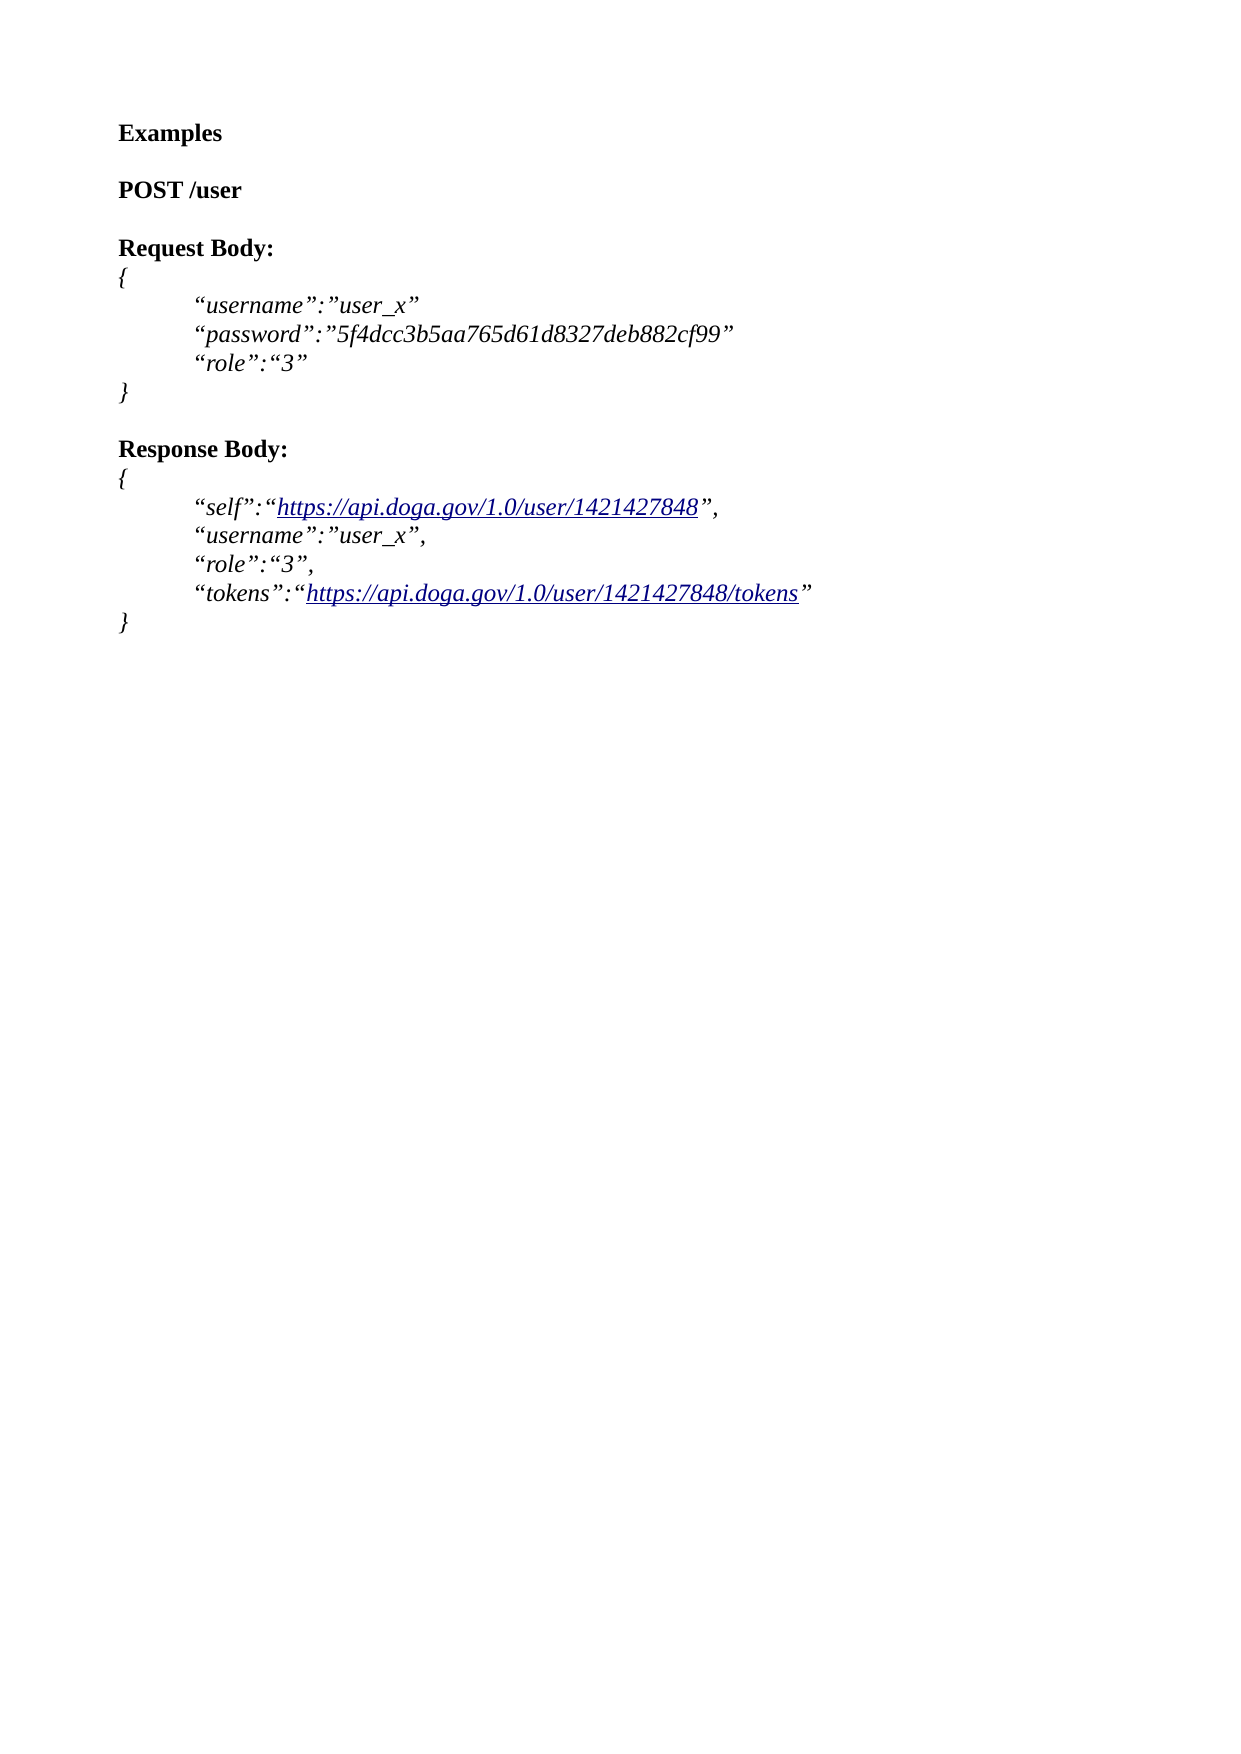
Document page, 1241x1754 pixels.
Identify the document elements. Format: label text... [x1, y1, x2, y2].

text “role”:“3”, [118, 549, 1122, 578]
text } [118, 607, 1122, 636]
text “role”:“3” [118, 348, 1122, 377]
text { [118, 262, 1122, 291]
text POST /user [118, 176, 1122, 204]
text “self”:“https://api.doga.gov/1.0/user/1421427848”, [118, 492, 1122, 521]
text { [118, 463, 1122, 492]
text } [118, 377, 1122, 406]
text “username”:”user_x”, [118, 521, 1122, 549]
text Response Body: [118, 434, 1122, 463]
text “username”:”user_x” [118, 291, 1122, 319]
text “password”:”5f4dcc3b5aa765d61d8327deb882cf99” [118, 319, 1122, 348]
text Request Body: [118, 233, 1122, 262]
text “tokens”:“https://api.doga.gov/1.0/user/1421427848/tokens” [118, 578, 1122, 607]
text Examples [118, 118, 1122, 147]
